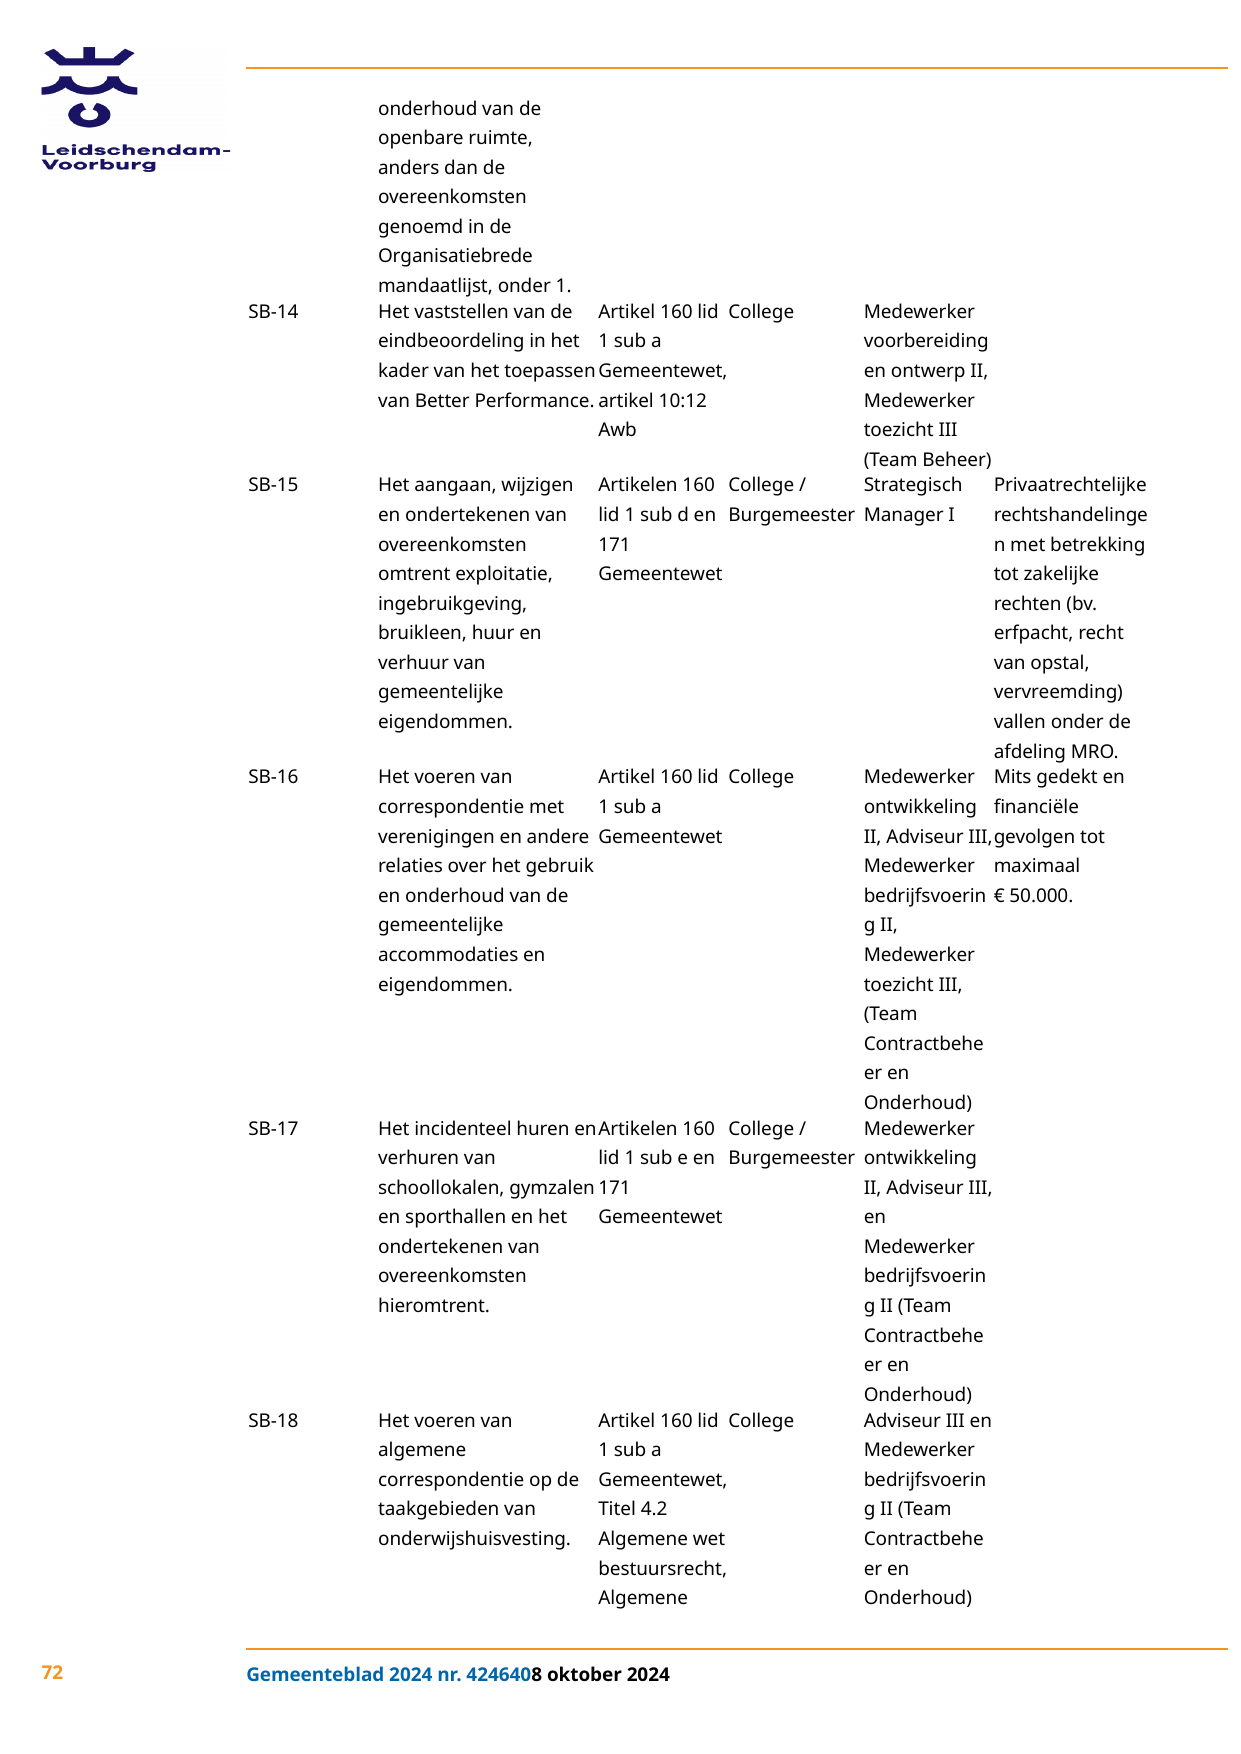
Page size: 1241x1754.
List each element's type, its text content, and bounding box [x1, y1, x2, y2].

table_cell SB-18 [248, 1407, 378, 1610]
table_cell Privaatrechtelijke rechtshandelingen met betrekking tot zakelijke rechten (bv. erfpacht, recht van opstal, vervreemding) vallen onder de afdeling MRO. [994, 472, 1152, 764]
table_cell onderhoud van de openbare ruimte, anders dan de overeenkomsten genoemd in de Organisatiebrede mandaatlijst, onder 1. [378, 95, 598, 298]
table_cell College / Burgemeester [728, 1115, 863, 1407]
table_cell Artikel 160 lid 1 sub a Gemeentewet, artikel 10:12 Awb [598, 298, 728, 472]
table_cell Artikel 160 lid 1 sub a Gemeentewet, Titel 4.2 Algemene wet bestuursrecht, Algemene [598, 1407, 728, 1610]
table_cell Strategisch Manager I [864, 472, 993, 764]
table_cell [598, 95, 728, 298]
table_cell Artikelen 160 lid 1 sub d en 171 Gemeentewet [598, 472, 728, 764]
table_cell [248, 95, 378, 298]
table_cell Het incidenteel huren en verhuren van schoollokalen, gymzalen en sporthallen en het ondertekenen van overeenkomsten hieromtrent. [378, 1115, 598, 1407]
table_cell Het vaststellen van de eindbeoordeling in het kader van het toepassen van Better Performance. [378, 298, 598, 472]
table_cell Medewerker ontwikkeling II, Adviseur III, Medewerker bedrijfsvoering II, Medewerker toezicht III, (Team Contractbeheer en Onderhoud) [864, 764, 993, 1115]
table_cell Artikelen 160 lid 1 sub e en 171 Gemeentewet [598, 1115, 728, 1407]
table_cell College [728, 1407, 863, 1610]
table_cell [994, 95, 1152, 298]
table_cell Medewerker voorbereiding en ontwerp II, Medewerker toezicht III (Team Beheer) [864, 298, 993, 472]
table_cell [864, 95, 993, 298]
table_cell Medewerker ontwikkeling II, Adviseur III, en Medewerker bedrijfsvoering II (Team Contractbeheer en Onderhoud) [864, 1115, 993, 1407]
table_cell SB-16 [248, 764, 378, 1115]
table_cell SB-15 [248, 472, 378, 764]
table_cell College [728, 764, 863, 1115]
table_cell Het voeren van correspondentie met verenigingen en andere relaties over het gebruik en onderhoud van de gemeentelijke accommodaties en eigendommen. [378, 764, 598, 1115]
table_cell Mits gedekt en financiële gevolgen tot maximaal € 50.000. [994, 764, 1152, 1115]
table_cell Artikel 160 lid 1 sub a Gemeentewet [598, 764, 728, 1115]
table_cell [728, 95, 863, 298]
table_cell College [728, 298, 863, 472]
table_cell [994, 1115, 1152, 1407]
table_cell [994, 1407, 1152, 1610]
table_cell Het aangaan, wijzigen en ondertekenen van overeenkomsten omtrent exploitatie, ingebruikgeving, bruikleen, huur en verhuur van gemeentelijke eigendommen. [378, 472, 598, 764]
table_cell Adviseur III en Medewerker bedrijfsvoering II (Team Contractbeheer en Onderhoud) [864, 1407, 993, 1610]
picture [41, 47, 231, 172]
table_cell SB-17 [248, 1115, 378, 1407]
table_cell [994, 298, 1152, 472]
table_cell College / Burgemeester [728, 472, 863, 764]
table_cell SB-14 [248, 298, 378, 472]
table_cell Het voeren van algemene correspondentie op de taakgebieden van onderwijshuisvesting. [378, 1407, 598, 1610]
